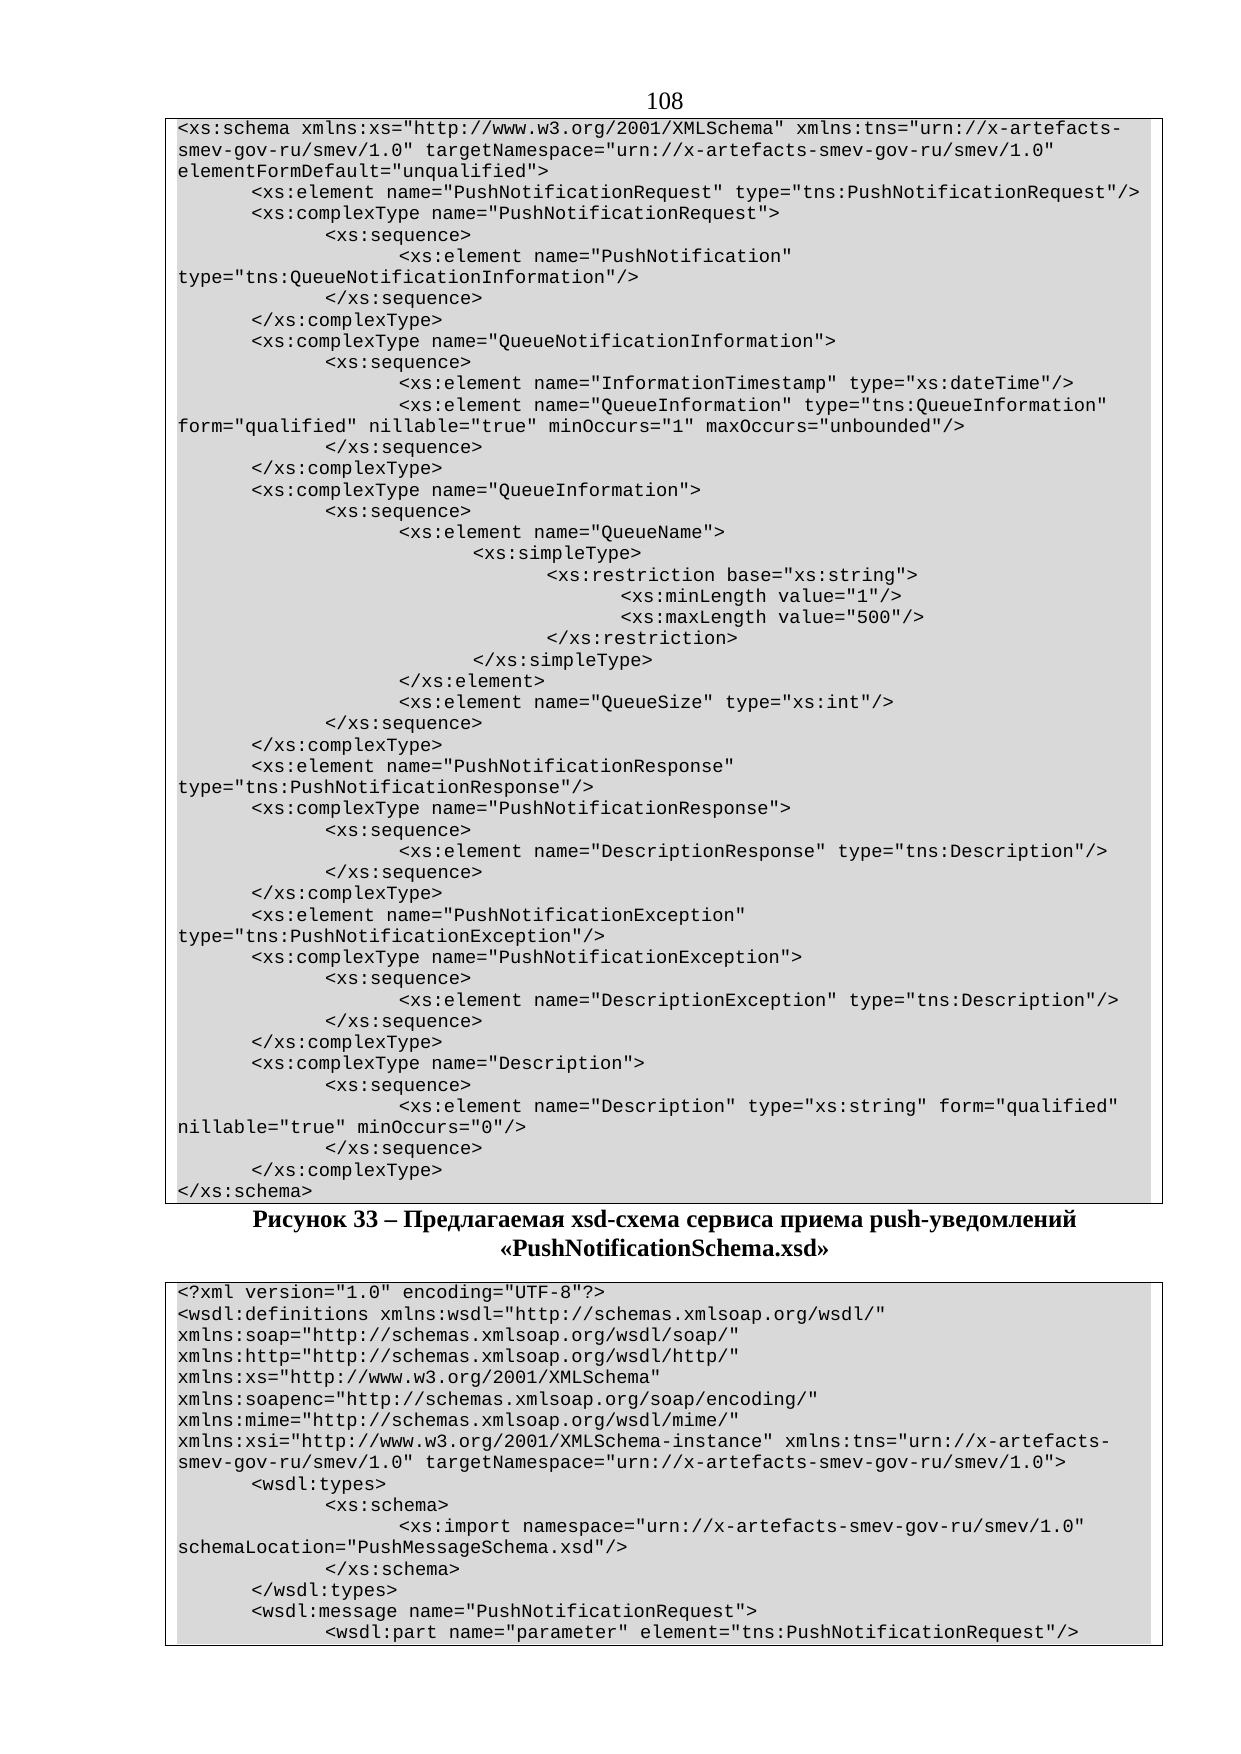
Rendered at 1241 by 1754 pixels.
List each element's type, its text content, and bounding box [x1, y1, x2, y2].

text Рисунок 33 – Предлагаемая xsd-схема сервиса приема push-уведомлений «PushNotificationSchema.xsd» [177, 1204, 1152, 1261]
